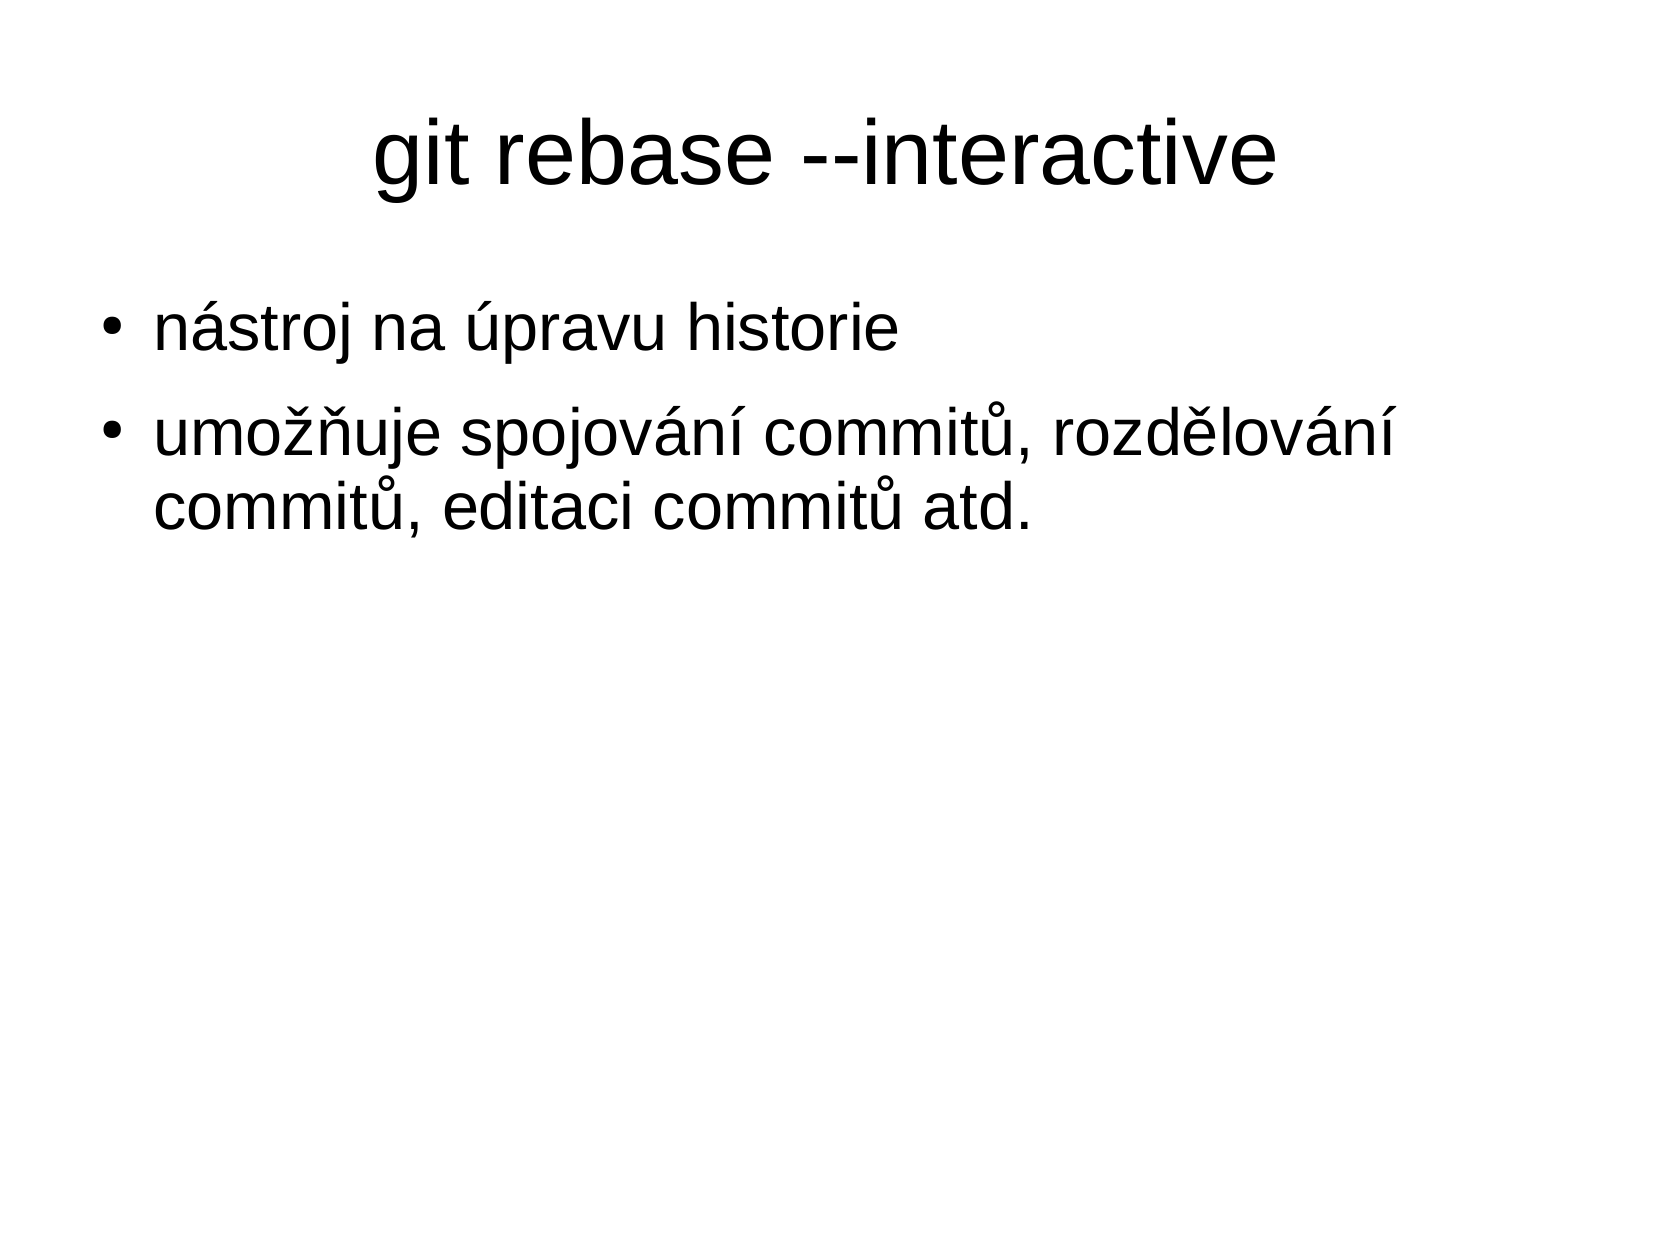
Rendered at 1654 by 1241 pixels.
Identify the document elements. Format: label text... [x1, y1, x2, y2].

title git rebase --interactive [82, 49, 1571, 257]
list nástroj na úpravu historie umožňuje spojování commitů, rozdělování commitů, editaci commitů atd. [82, 290, 1571, 1010]
